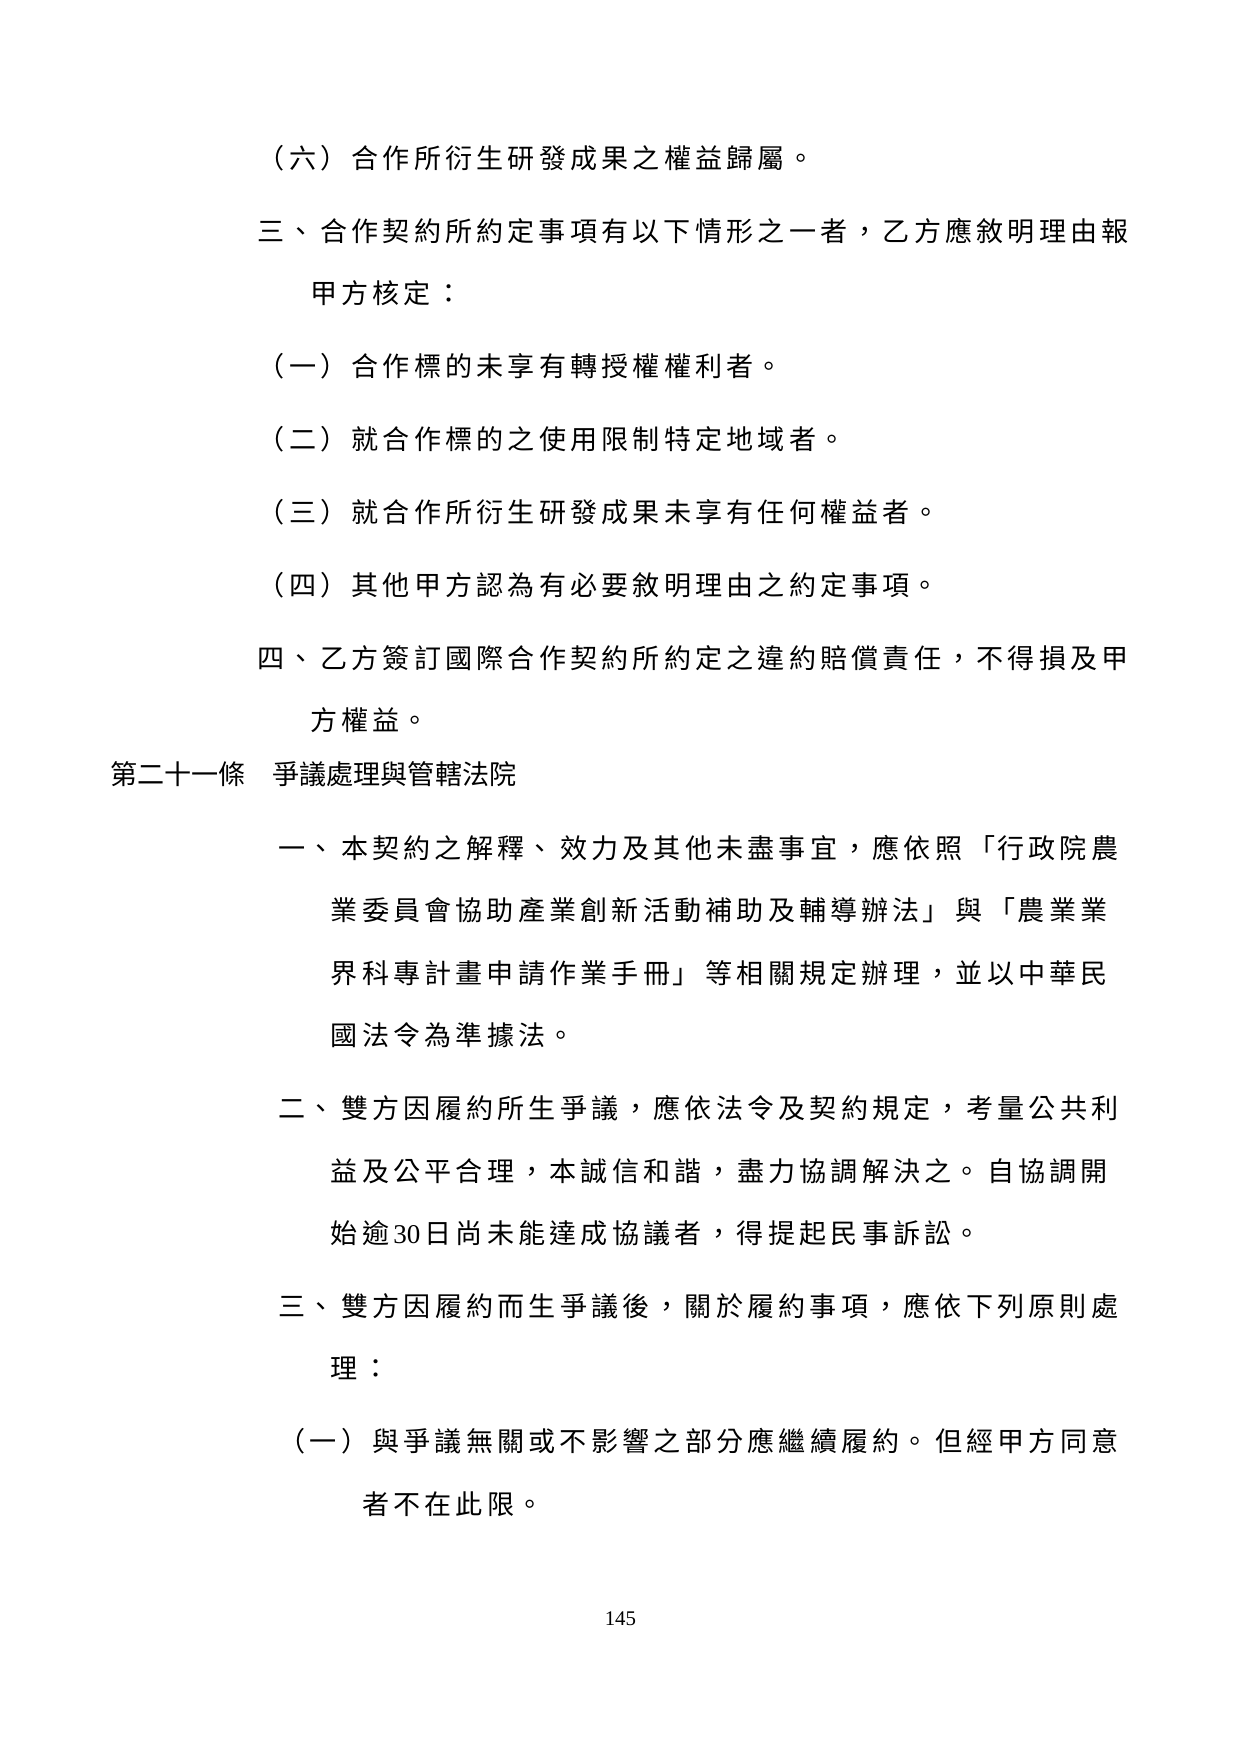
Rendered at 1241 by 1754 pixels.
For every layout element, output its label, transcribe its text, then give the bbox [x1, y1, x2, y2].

text 二、雙方因履約所生爭議，應依法令及契約規定，考量公共利益及公平合理，本誠信和諧，盡力協調解決之。自協調開始逾30日尚未能達成協議者，得提起民事訴訟。 [272, 1065, 1131, 1252]
text （一）合作標的未享有轉授權權利者。 [247, 323, 1131, 386]
text （六）合作所衍生研發成果之權益歸屬。 [247, 115, 1131, 177]
text （二）就合作標的之使用限制特定地域者。 [247, 396, 1131, 459]
text 一、本契約之解釋、效力及其他未盡事宜，應依照「行政院農業委員會協助產業創新活動補助及輔導辦法」與「農業業界科專計畫申請作業手冊」等相關規定辦理，並以中華民國法令為準據法。 [272, 804, 1131, 1054]
text （四）其他甲方認為有必要敘明理由之約定事項。 [247, 542, 1131, 604]
text （三）就合作所衍生研發成果未享有任何權益者。 [247, 469, 1131, 532]
text （一）與爭議無關或不影響之部分應繼續履約。但經甲方同意者不在此限。 [272, 1398, 1131, 1523]
text 四、乙方簽訂國際合作契約所約定之違約賠償責任，不得損及甲方權益。 [247, 615, 1131, 740]
text 三、合作契約所約定事項有以下情形之一者，乙方應敘明理由報甲方核定： [247, 188, 1131, 313]
text 三、雙方因履約而生爭議後，關於履約事項，應依下列原則處理： [272, 1263, 1131, 1388]
text 第二十一條 爭議處理與管轄法院 [110, 753, 1131, 792]
